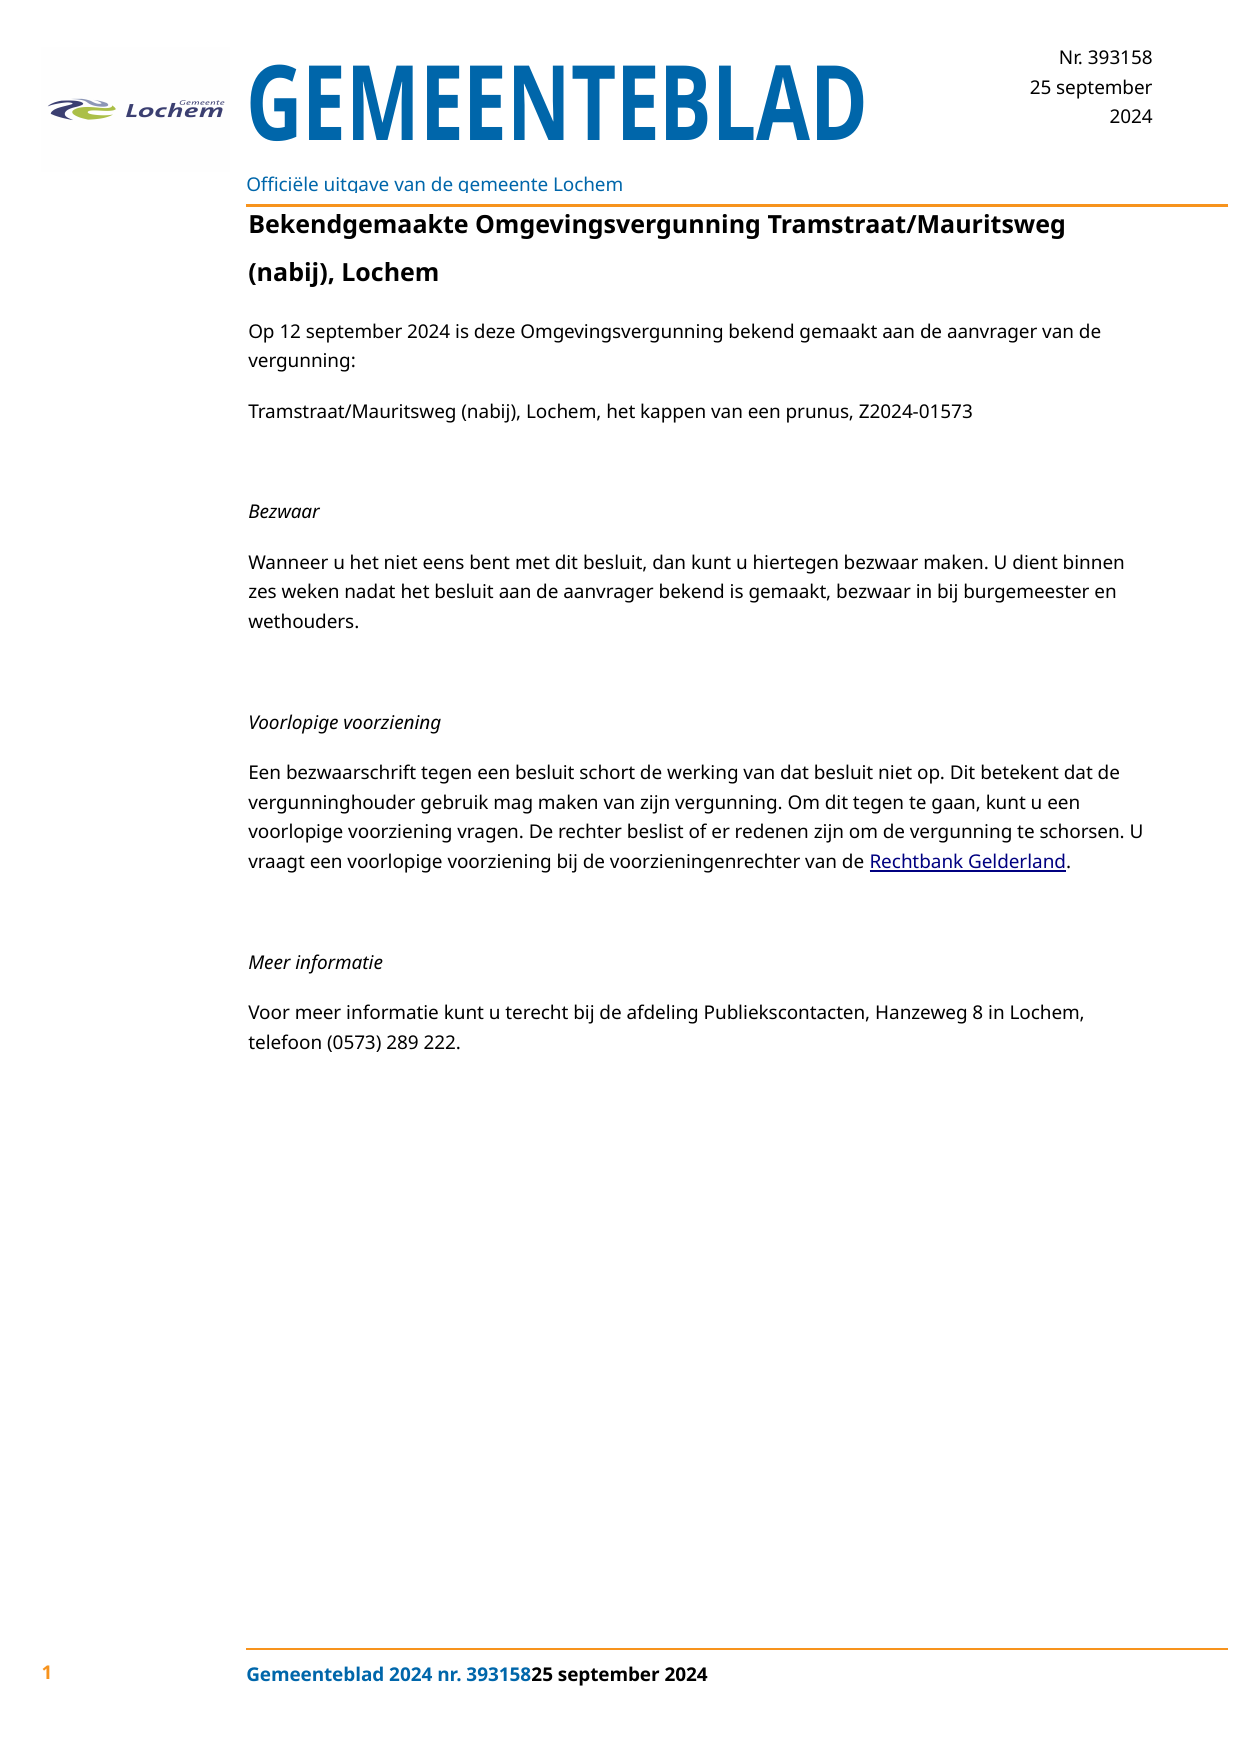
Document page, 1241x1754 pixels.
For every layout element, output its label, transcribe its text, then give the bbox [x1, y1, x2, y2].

text Bezwaar [248, 499, 1152, 524]
text Op 12 september 2024 is deze Omgevingsvergunning bekend gemaakt aan de aanvrager van de vergunning: [248, 318, 1152, 373]
text Voorlopige voorziening [248, 709, 1152, 735]
text Voor meer informatie kunt u terecht bij de afdeling Publiekscontacten, Hanzeweg 8 in Lochem, telefoon (0573) 289 222. [248, 999, 1152, 1055]
text Bekendgemaakte Omgevingsvergunning Tramstraat/Mauritsweg (nabij), Lochem [248, 207, 1152, 288]
text Wanneer u het niet eens bent met dit besluit, dan kunt u hiertegen bezwaar maken. U dient binnen zes weken nadat het besluit aan de aanvrager bekend is gemaakt, bezwaar in bij burgemeester en wethouders. [248, 549, 1152, 634]
text Een bezwaarschrift tegen een besluit schort de werking van dat besluit niet op. Dit betekent dat de vergunninghouder gebruik mag maken van zijn vergunning. Om dit tegen te gaan, kunt u een voorlopige voorziening vragen. De rechter beslist of er redenen zijn om de vergunning te schorsen. U vraagt een voorlopige voorziening bij de voorzieningenrechter van de Rechtbank Gelderland. [248, 759, 1152, 874]
text Tramstraat/Mauritsweg (nabij), Lochem, het kappen van een prunus, Z2024-01573 [248, 398, 1152, 424]
picture [41, 47, 231, 172]
text Meer informatie [248, 949, 1152, 975]
